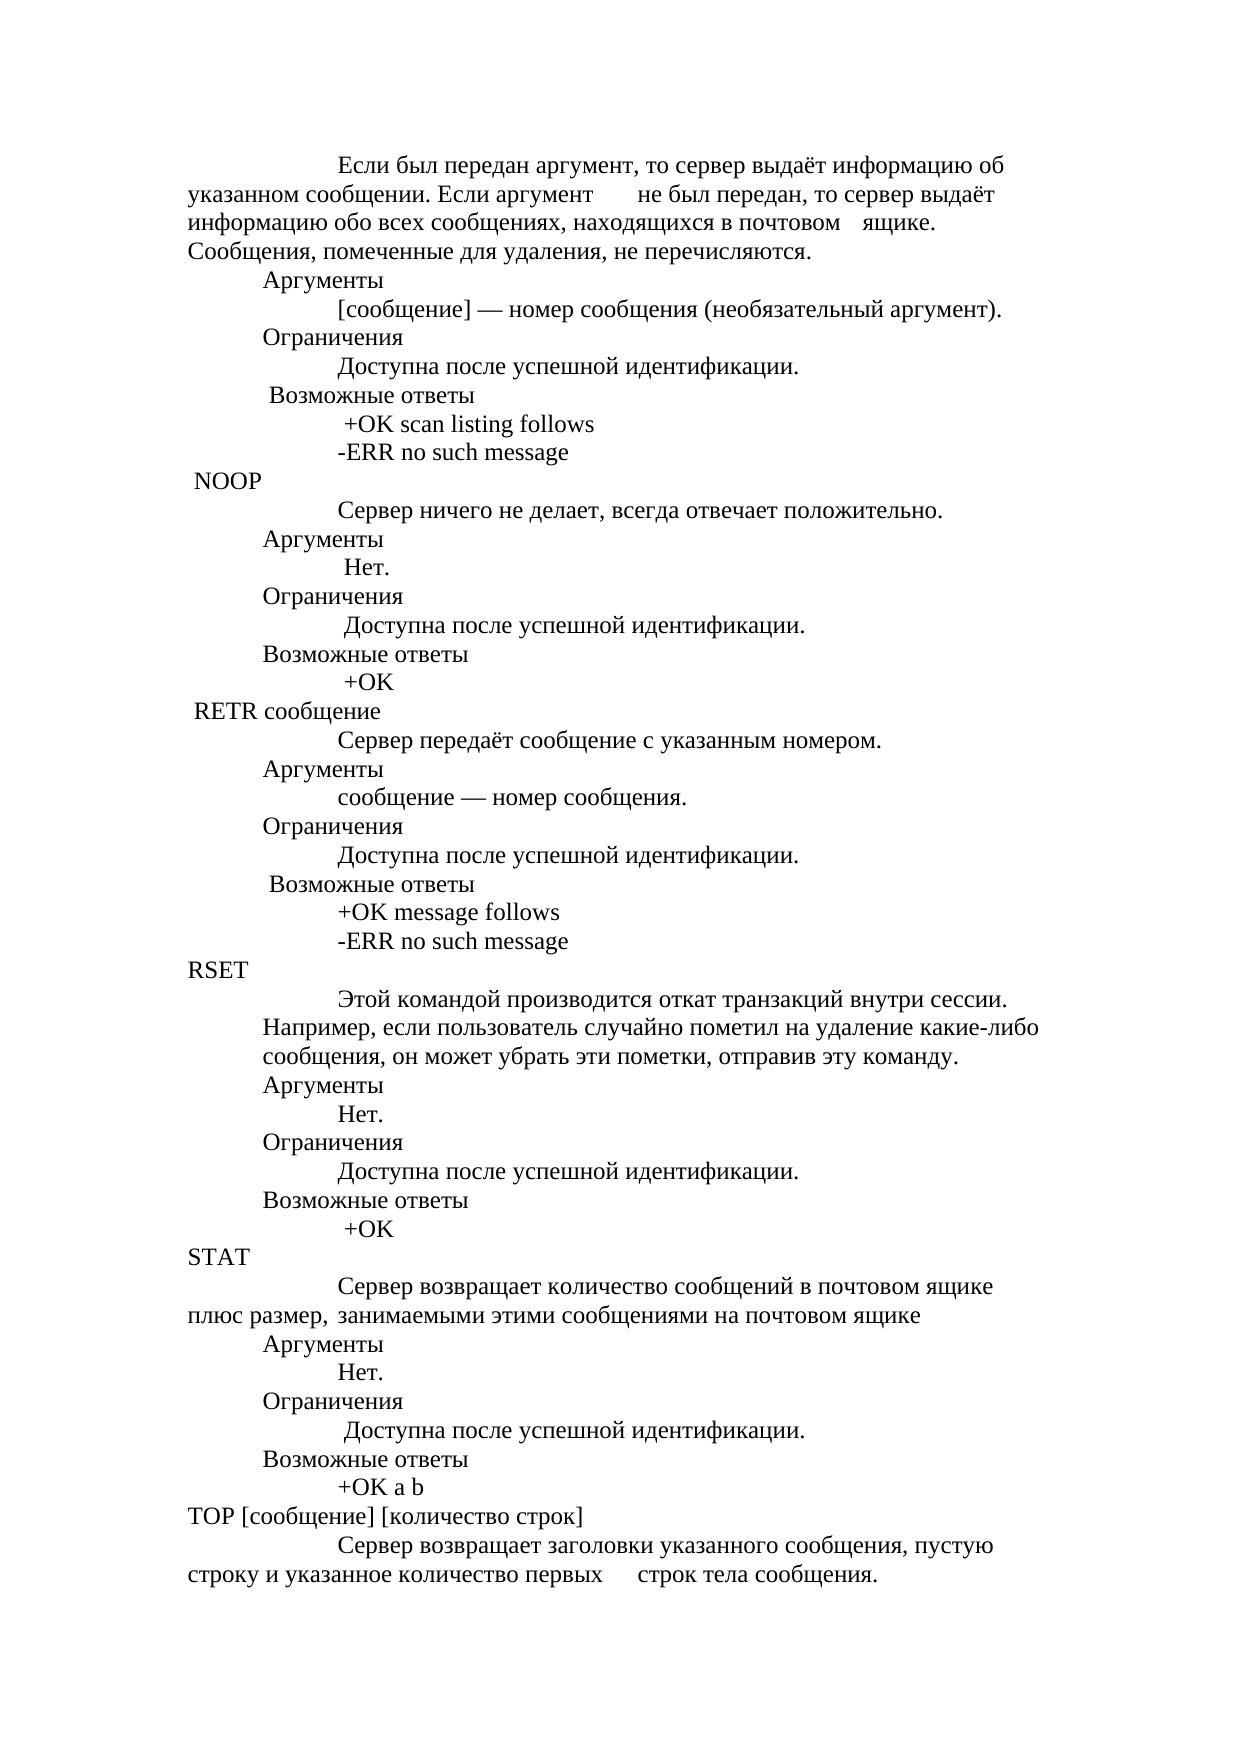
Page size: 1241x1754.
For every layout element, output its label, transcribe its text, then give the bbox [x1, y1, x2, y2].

text Доступна после успешной идентификации. [187, 1415, 1053, 1444]
text TOP [сообщение] [количество строк] [187, 1501, 1053, 1530]
text NOOP [187, 466, 1053, 495]
text Доступна после успешной идентификации. [187, 351, 1053, 380]
text RETR сообщение [187, 696, 1053, 725]
text Аргументы [187, 265, 1053, 294]
text Доступна после успешной идентификации. [187, 610, 1053, 639]
text Доступна после успешной идентификации. [187, 1156, 1053, 1185]
text +OK [187, 1214, 1053, 1242]
text Возможные ответы [187, 380, 1053, 409]
text Аргументы [187, 524, 1053, 552]
text +OK scan listing follows [187, 409, 1053, 437]
text Нет. [187, 552, 1053, 581]
text [сообщение] — номер сообщения (необязательный аргумент). [187, 294, 1053, 322]
text +OK a b [187, 1472, 1053, 1501]
text сообщение — номер сообщения. [187, 782, 1053, 811]
text Ограничения [187, 581, 1053, 610]
text Нет. [187, 1357, 1053, 1386]
text -ERR no such message [187, 926, 1053, 955]
text Этой командой производится откат транзакций внутри сессии. Например, если пользователь случайно пометил на удаление какие-либо сообщения, он может убрать эти пометки, отправив эту команду. [187, 984, 1053, 1070]
text Сервер возвращает заголовки указанного сообщения, пустую строку и указанное количество первых строк тела сообщения. [187, 1530, 1053, 1587]
text Доступна после успешной идентификации. [187, 840, 1053, 869]
text Аргументы [187, 1070, 1053, 1099]
text Возможные ответы [187, 1185, 1053, 1214]
text Ограничения [187, 1386, 1053, 1415]
text -ERR no such message [187, 437, 1053, 466]
text Ограничения [187, 322, 1053, 351]
text Нет. [187, 1099, 1053, 1127]
text Если был передан аргумент, то сервер выдаёт информацию об указанном сообщении. Если аргумент не был передан, то сервер выдаёт информацию обо всех сообщениях, находящихся в почтовом ящике. Сообщения, помеченные для удаления, не перечисляются. [187, 150, 1053, 265]
text Возможные ответы [187, 1444, 1053, 1472]
text Сервер ничего не делает, всегда отвечает положительно. [187, 495, 1053, 524]
text +OK message follows [187, 897, 1053, 926]
text Сервер передаёт сообщение с указанным номером. [187, 725, 1053, 754]
text RSET [187, 955, 1053, 984]
text Ограничения [187, 811, 1053, 840]
text Аргументы [187, 754, 1053, 782]
text +OK [187, 667, 1053, 696]
text Сервер возвращает количество сообщений в почтовом ящике плюс размер, занимаемыми этими сообщениями на почтовом ящике [187, 1271, 1053, 1329]
text STAT [187, 1242, 1053, 1271]
text Возможные ответы [187, 869, 1053, 897]
text Аргументы [187, 1329, 1053, 1357]
text Ограничения [187, 1127, 1053, 1156]
text Возможные ответы [187, 639, 1053, 667]
